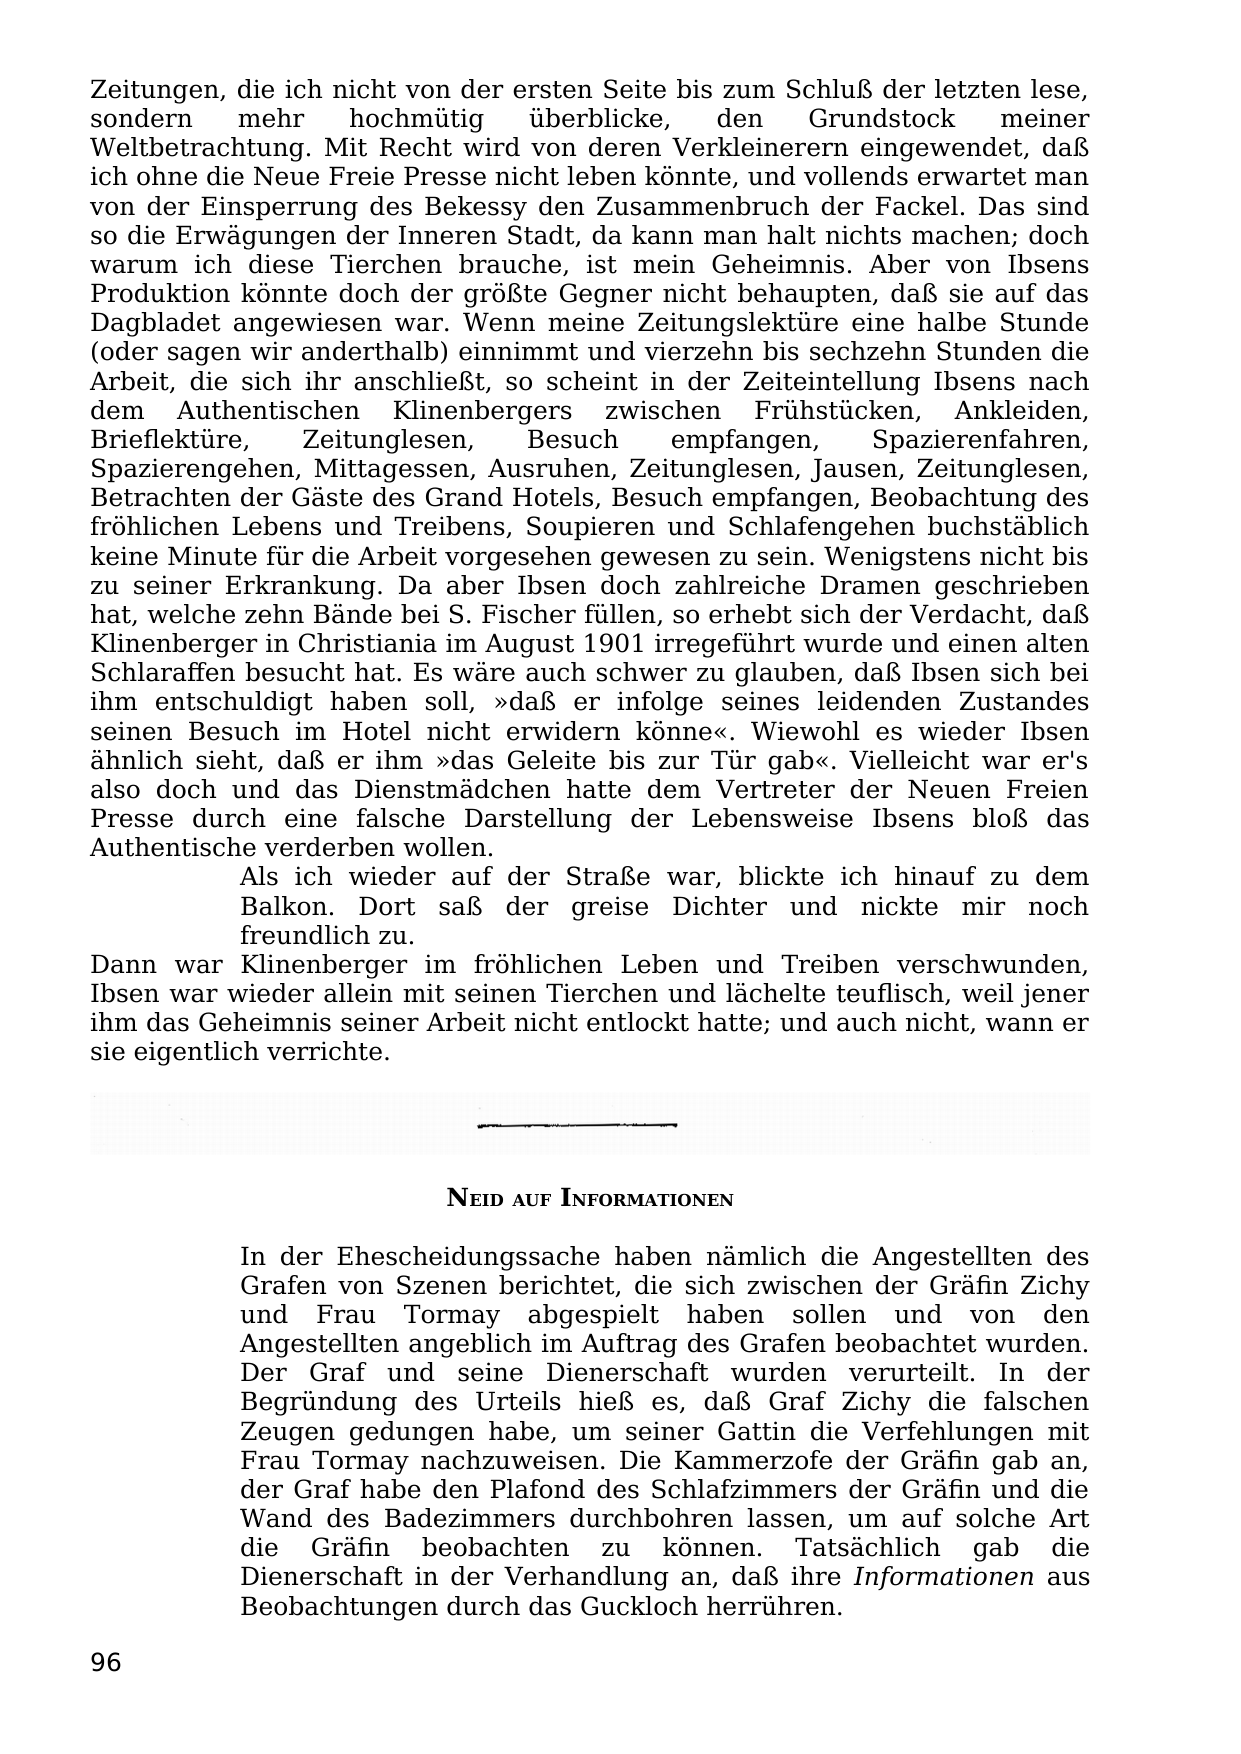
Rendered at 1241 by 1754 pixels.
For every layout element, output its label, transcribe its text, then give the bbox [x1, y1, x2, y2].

text Als ich wieder auf der Straße war, blickte ich hinauf zu dem Balkon. Dort saß der greise Dichter und nickte mir noch freundlich zu. [240, 862, 1091, 950]
text Neid auf Informationen [90, 1155, 1091, 1212]
picture [90, 1092, 1091, 1155]
text Dann war Klinenberger im fröhlichen Leben und Treiben verschwunden, Ibsen war wieder allein mit seinen Tierchen und lächelte teuflisch, weil jener ihm das Geheimnis seiner Arbeit nicht entlockt hatte; und auch nicht, wann er sie eigentlich verrichte. [90, 950, 1091, 1067]
text In der Ehescheidungssache haben nämlich die Angestellten des Grafen von Szenen berichtet, die sich zwischen der Gräfin Zichy und Frau Tormay abgespielt haben sollen und von den Angestellten angeblich im Auftrag des Grafen beobachtet wurden. Der Graf und seine Dienerschaft wurden verurteilt. In der Begründung des Urteils hieß es, daß Graf Zichy die falschen Zeugen gedungen habe, um seiner Gattin die Verfehlungen mit Frau Tormay nachzuweisen. Die Kammerzofe der Gräfin gab an, der Graf habe den Plafond des Schlafzimmers der Gräfin und die Wand des Badezimmers durchbohren lassen, um auf solche Art die Gräfin beobachten zu können. Tatsächlich gab die Dienerschaft in der Verhandlung an, daß ihre Informationen aus Beobachtungen durch das Guckloch herrühren. [240, 1242, 1091, 1621]
text Zeitungen, die ich nicht von der ersten Seite bis zum Schluß der letzten lese, sondern mehr hochmütig überblicke, den Grundstock meiner Weltbetrachtung. Mit Recht wird von deren Verkleinerern eingewendet, daß ich ohne die Neue Freie Presse nicht leben könnte, und vollends erwartet man von der Einsperrung des Bekessy den Zusammenbruch der Fackel. Das sind so die Erwägungen der Inneren Stadt, da kann man halt nichts machen; doch warum ich diese Tierchen brauche, ist mein Geheimnis. Aber von Ibsens Produktion könnte doch der größte Gegner nicht behaupten, daß sie auf das Dagbladet angewiesen war. Wenn meine Zeitungslektüre eine halbe Stunde (oder sagen wir anderthalb) einnimmt und vierzehn bis sechzehn Stunden die Arbeit, die sich ihr anschließt, so scheint in der Zeiteintellung Ibsens nach dem Authentischen Klinenbergers zwischen Frühstücken, Ankleiden, Brieflektüre, Zeitunglesen, Besuch empfangen, Spazierenfahren, Spazierengehen, Mittagessen, Ausruhen, Zeitunglesen, Jausen, Zeitunglesen, Betrachten der Gäste des Grand Hotels, Besuch empfangen, Beobachtung des fröhlichen Lebens und Treibens, Soupieren und Schlafengehen buchstäblich keine Minute für die Arbeit vorgesehen gewesen zu sein. Wenigstens nicht bis zu seiner Erkrankung. Da aber Ibsen doch zahlreiche Dramen geschrieben hat, welche zehn Bände bei S. Fischer füllen, so erhebt sich der Verdacht, daß Klinenberger in Christiania im August 1901 irregeführt wurde und einen alten Schlaraffen besucht hat. Es wäre auch schwer zu glauben, daß Ibsen sich bei ihm entschuldigt haben soll, »daß er infolge seines leidenden Zustandes seinen Besuch im Hotel nicht erwidern könne«. Wiewohl es wieder Ibsen ähnlich sieht, daß er ihm »das Geleite bis zur Tür gab«. Vielleicht war er's also doch und das Dienstmädchen hatte dem Vertreter der Neuen Freien Presse durch eine falsche Darstellung der Lebensweise Ibsens bloß das Authentische verderben wollen. [90, 75, 1091, 862]
